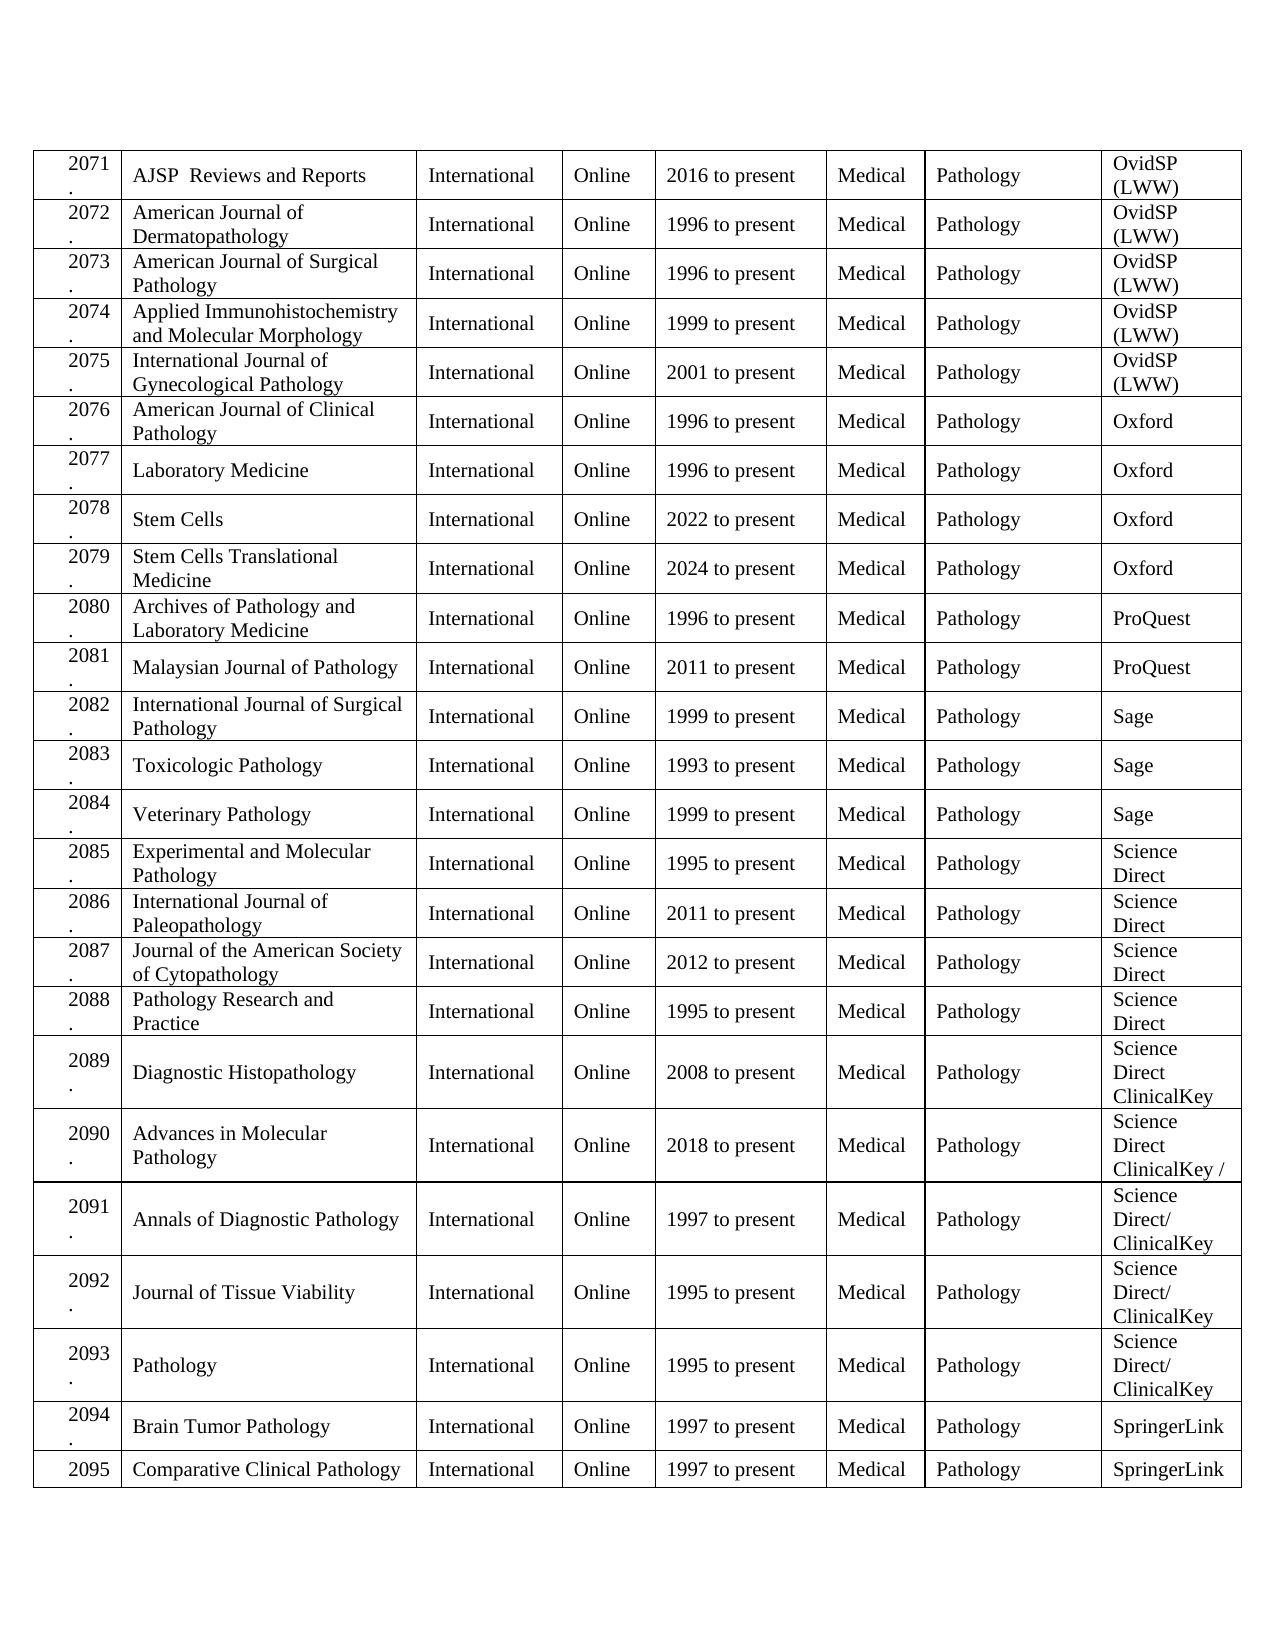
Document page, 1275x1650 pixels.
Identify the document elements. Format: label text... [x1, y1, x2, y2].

table_cell [34, 692, 121, 740]
table_cell Toxicologic Pathology [122, 741, 416, 789]
table_cell Pathology [926, 299, 1101, 347]
table_cell 1999 to present [656, 790, 826, 838]
table_cell 1999 to present [656, 692, 826, 740]
table_cell Online [563, 1256, 655, 1328]
table_cell SpringerLink [1102, 1451, 1241, 1487]
table_cell [34, 1451, 121, 1487]
table_cell [34, 839, 121, 887]
table_cell [34, 1329, 121, 1401]
table_cell Science Direct/ ClinicalKey [1102, 1183, 1241, 1255]
table_cell International Journal of Paleopathology [122, 889, 416, 937]
table_cell [34, 1036, 121, 1108]
table_cell International [417, 1036, 562, 1108]
table_cell Pathology [926, 1183, 1101, 1255]
table_cell International Journal of Gynecological Pathology [122, 348, 416, 396]
table_cell Online [563, 397, 655, 445]
table_cell Pathology [122, 1329, 416, 1401]
table_cell Medical [827, 692, 924, 740]
table_cell Pathology [926, 446, 1101, 494]
table_cell International [417, 987, 562, 1035]
table_cell Medical [827, 299, 924, 347]
table_cell 1995 to present [656, 987, 826, 1035]
table_cell International [417, 446, 562, 494]
table_cell Archives of Pathology and Laboratory Medicine [122, 594, 416, 642]
table_cell Pathology [926, 889, 1101, 937]
table_cell Pathology [926, 1109, 1101, 1181]
table_cell Pathology [926, 495, 1101, 543]
table_cell [34, 446, 121, 494]
table_cell 2011 to present [656, 643, 826, 691]
table_cell [34, 1402, 121, 1450]
table_cell [34, 397, 121, 445]
table_cell Online [563, 446, 655, 494]
table_cell Medical [827, 1109, 924, 1181]
table_cell Science Direct/ ClinicalKey [1102, 1329, 1241, 1401]
table_cell Medical [827, 397, 924, 445]
table_cell 1996 to present [656, 446, 826, 494]
table_cell OvidSP (LWW) [1102, 200, 1241, 248]
table_cell Medical [827, 938, 924, 986]
table_cell Medical [827, 1329, 924, 1401]
table_cell International [417, 1402, 562, 1450]
table_cell Pathology [926, 594, 1101, 642]
table_cell Online [563, 938, 655, 986]
table_cell International [417, 1109, 562, 1181]
table_cell International Journal of Surgical Pathology [122, 692, 416, 740]
table_cell [34, 1183, 121, 1255]
table_cell International [417, 1256, 562, 1328]
table_cell 1999 to present [656, 299, 826, 347]
table_cell AJSP Reviews and Reports [122, 151, 416, 199]
table_cell Malaysian Journal of Pathology [122, 643, 416, 691]
table_cell 1997 to present [656, 1451, 826, 1487]
table_cell International [417, 692, 562, 740]
table_cell [34, 594, 121, 642]
table_cell Advances in Molecular Pathology [122, 1109, 416, 1181]
table_cell [34, 495, 121, 543]
table_cell Oxford [1102, 544, 1241, 592]
table_cell Online [563, 987, 655, 1035]
table_cell Pathology [926, 151, 1101, 199]
table_cell Pathology [926, 1329, 1101, 1401]
table_cell Stem Cells [122, 495, 416, 543]
table_cell Online [563, 839, 655, 887]
table_cell OvidSP (LWW) [1102, 348, 1241, 396]
table_cell Medical [827, 249, 924, 297]
table_cell Medical [827, 643, 924, 691]
table_cell Oxford [1102, 495, 1241, 543]
table_cell 2016 to present [656, 151, 826, 199]
table_cell Science Direct [1102, 987, 1241, 1035]
table_cell [34, 1256, 121, 1328]
table_cell [34, 889, 121, 937]
table_cell 2012 to present [656, 938, 826, 986]
table_cell Online [563, 249, 655, 297]
table_cell Medical [827, 151, 924, 199]
table_cell [34, 348, 121, 396]
table_cell Online [563, 1451, 655, 1487]
table_cell International [417, 151, 562, 199]
table_cell International [417, 790, 562, 838]
table_cell 1995 to present [656, 839, 826, 887]
table_cell Medical [827, 1183, 924, 1255]
table_cell International [417, 741, 562, 789]
table_cell Annals of Diagnostic Pathology [122, 1183, 416, 1255]
table_cell Online [563, 1183, 655, 1255]
table_cell ProQuest [1102, 594, 1241, 642]
table_cell OvidSP (LWW) [1102, 299, 1241, 347]
table_cell Science Direct [1102, 938, 1241, 986]
table_cell Sage [1102, 692, 1241, 740]
table_cell 1996 to present [656, 397, 826, 445]
table_cell Pathology [926, 938, 1101, 986]
table_cell International [417, 643, 562, 691]
table_cell Pathology [926, 249, 1101, 297]
table_cell Journal of Tissue Viability [122, 1256, 416, 1328]
table_cell 1997 to present [656, 1183, 826, 1255]
table_cell Pathology [926, 643, 1101, 691]
table_cell [34, 938, 121, 986]
table_cell American Journal of Surgical Pathology [122, 249, 416, 297]
table_cell 1997 to present [656, 1402, 826, 1450]
table_cell Medical [827, 348, 924, 396]
table_cell 2022 to present [656, 495, 826, 543]
table_cell Online [563, 544, 655, 592]
table_cell [34, 299, 121, 347]
table_cell Stem Cells Translational Medicine [122, 544, 416, 592]
table_cell International [417, 889, 562, 937]
table_cell International [417, 495, 562, 543]
table_cell Medical [827, 446, 924, 494]
table_cell Journal of the American Society of Cytopathology [122, 938, 416, 986]
table_cell International [417, 1183, 562, 1255]
table_cell [34, 741, 121, 789]
table_cell Medical [827, 594, 924, 642]
table_cell [34, 1109, 121, 1181]
table_cell Science Direct [1102, 839, 1241, 887]
table_cell Online [563, 151, 655, 199]
table_cell 1996 to present [656, 249, 826, 297]
table_cell Medical [827, 544, 924, 592]
table_cell American Journal of Dermatopathology [122, 200, 416, 248]
table_cell International [417, 1451, 562, 1487]
table_cell Online [563, 741, 655, 789]
table_cell [34, 643, 121, 691]
table_cell [34, 987, 121, 1035]
table_cell 2024 to present [656, 544, 826, 592]
table_cell International [417, 348, 562, 396]
table_cell Online [563, 594, 655, 642]
table_cell Online [563, 348, 655, 396]
table_cell Online [563, 299, 655, 347]
table_cell Medical [827, 1402, 924, 1450]
table_cell Medical [827, 741, 924, 789]
table_cell Medical [827, 200, 924, 248]
table_cell Science Direct/ ClinicalKey [1102, 1256, 1241, 1328]
table_cell 1995 to present [656, 1256, 826, 1328]
table_cell International [417, 249, 562, 297]
table_cell Veterinary Pathology [122, 790, 416, 838]
table_cell Medical [827, 1036, 924, 1108]
table_cell Comparative Clinical Pathology [122, 1451, 416, 1487]
table_cell Medical [827, 839, 924, 887]
table_cell Online [563, 889, 655, 937]
table_cell Sage [1102, 790, 1241, 838]
table_cell [34, 200, 121, 248]
table_cell International [417, 839, 562, 887]
table_cell International [417, 544, 562, 592]
table_cell Pathology [926, 200, 1101, 248]
table_cell Online [563, 1329, 655, 1401]
table_cell Sage [1102, 741, 1241, 789]
table_cell 1995 to present [656, 1329, 826, 1401]
table_cell Medical [827, 1256, 924, 1328]
table_cell Medical [827, 495, 924, 543]
table_cell International [417, 1329, 562, 1401]
table_cell International [417, 200, 562, 248]
table_cell Medical [827, 987, 924, 1035]
table_cell Laboratory Medicine [122, 446, 416, 494]
table_cell Experimental and Molecular Pathology [122, 839, 416, 887]
table_cell Diagnostic Histopathology [122, 1036, 416, 1108]
table_cell Pathology [926, 397, 1101, 445]
table_cell 2008 to present [656, 1036, 826, 1108]
table_cell OvidSP (LWW) [1102, 249, 1241, 297]
table_cell Pathology Research and Practice [122, 987, 416, 1035]
table_cell Pathology [926, 1451, 1101, 1487]
table_cell Online [563, 692, 655, 740]
table_cell Pathology [926, 692, 1101, 740]
table_cell 1996 to present [656, 200, 826, 248]
table_cell Medical [827, 889, 924, 937]
table_cell Online [563, 200, 655, 248]
table_cell Pathology [926, 1402, 1101, 1450]
table_cell Pathology [926, 348, 1101, 396]
table_cell Online [563, 1036, 655, 1108]
table_cell Science Direct ClinicalKey [1102, 1036, 1241, 1108]
table_cell Oxford [1102, 446, 1241, 494]
table_cell 1993 to present [656, 741, 826, 789]
table_cell Science Direct ClinicalKey / [1102, 1109, 1241, 1181]
table_cell 2011 to present [656, 889, 826, 937]
table_cell [34, 544, 121, 592]
table_cell 2001 to present [656, 348, 826, 396]
table_cell [34, 151, 121, 199]
table_cell Pathology [926, 1036, 1101, 1108]
table_cell ProQuest [1102, 643, 1241, 691]
table_cell Online [563, 495, 655, 543]
table_cell International [417, 299, 562, 347]
table_cell Online [563, 643, 655, 691]
table_cell 1996 to present [656, 594, 826, 642]
table_cell Medical [827, 1451, 924, 1487]
table_cell Oxford [1102, 397, 1241, 445]
table_cell Science Direct [1102, 889, 1241, 937]
table_cell Medical [827, 790, 924, 838]
table_cell Pathology [926, 544, 1101, 592]
table_cell International [417, 397, 562, 445]
table_cell Pathology [926, 987, 1101, 1035]
table_cell Brain Tumor Pathology [122, 1402, 416, 1450]
table_cell Pathology [926, 839, 1101, 887]
table_cell Online [563, 1109, 655, 1181]
table_cell Applied Immunohistochemistry and Molecular Morphology [122, 299, 416, 347]
table_cell 2018 to present [656, 1109, 826, 1181]
table_cell Pathology [926, 741, 1101, 789]
table_cell [34, 249, 121, 297]
table_cell American Journal of Clinical Pathology [122, 397, 416, 445]
table_cell Pathology [926, 790, 1101, 838]
table_cell International [417, 594, 562, 642]
table_cell Pathology [926, 1256, 1101, 1328]
table_cell [34, 790, 121, 838]
table_cell OvidSP (LWW) [1102, 151, 1241, 199]
table_cell Online [563, 1402, 655, 1450]
table_cell SpringerLink [1102, 1402, 1241, 1450]
table_cell Online [563, 790, 655, 838]
table_cell International [417, 938, 562, 986]
